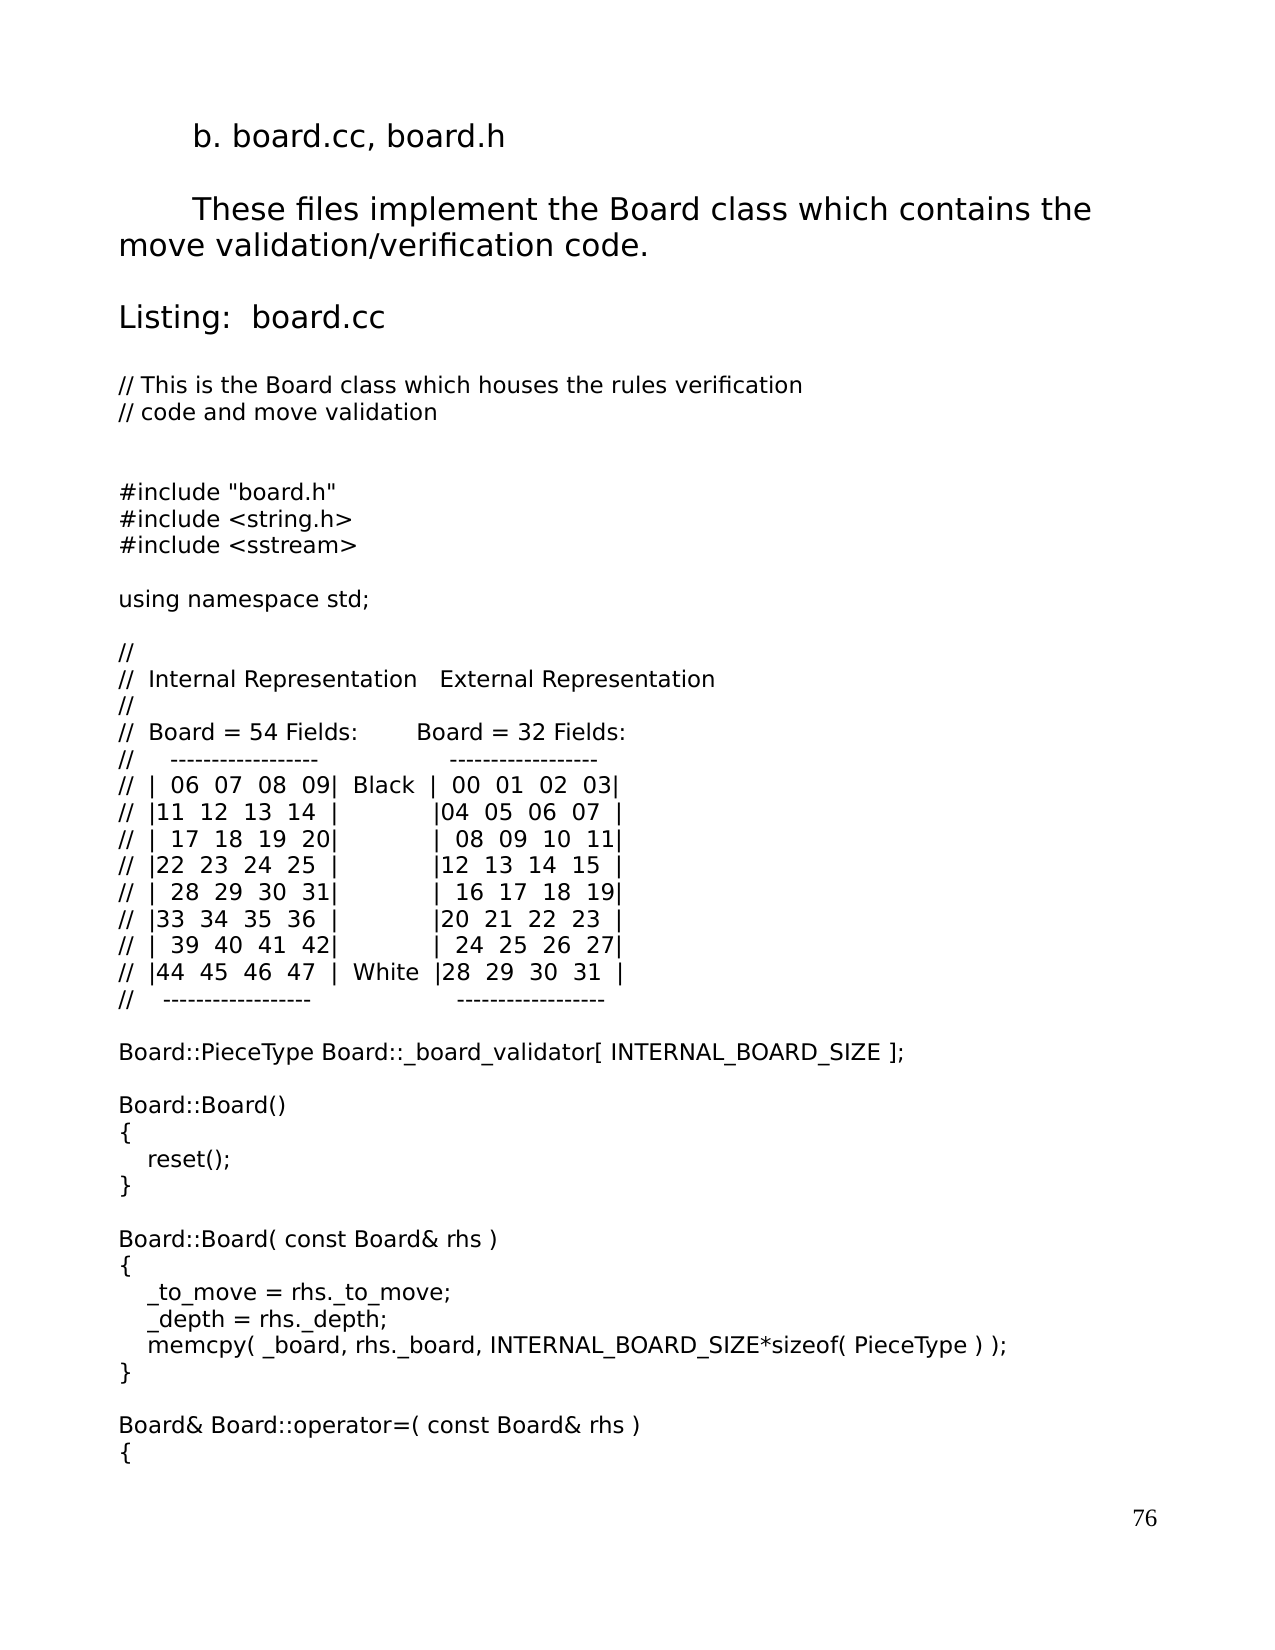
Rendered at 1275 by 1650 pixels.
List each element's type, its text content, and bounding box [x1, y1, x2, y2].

text // ------------------ ------------------ [118, 986, 1157, 1013]
text } [118, 1173, 1157, 1199]
text // | 39 40 41 42| | 24 25 26 27| [118, 933, 1157, 959]
text #include "board.h" [118, 479, 1157, 506]
text _to_move = rhs._to_move; [118, 1279, 1157, 1306]
text { [118, 1439, 1157, 1466]
text // [118, 639, 1157, 666]
text // [118, 693, 1157, 719]
text // |11 12 13 14 | |04 05 06 07 | [118, 799, 1157, 826]
text // ------------------ ------------------ [118, 746, 1157, 773]
text // |22 23 24 25 | |12 13 14 15 | [118, 853, 1157, 879]
text using namespace std; [118, 586, 1157, 613]
text #include <sstream> [118, 533, 1157, 559]
text // This is the Board class which houses the rules verification [118, 373, 1157, 399]
text _depth = rhs._depth; [118, 1306, 1157, 1333]
text { [118, 1253, 1157, 1279]
text Listing: board.cc [118, 300, 1157, 336]
text // Internal Representation External Representation [118, 666, 1157, 693]
text These files implement the Board class which contains the move validation/verification code. [118, 191, 1157, 263]
text Board::Board( const Board& rhs ) [118, 1226, 1157, 1253]
text b. board.cc, board.h [118, 118, 1157, 154]
text { [118, 1119, 1157, 1146]
text // | 06 07 08 09| Black | 00 01 02 03| [118, 773, 1157, 799]
text // | 17 18 19 20| | 08 09 10 11| [118, 826, 1157, 853]
text memcpy( _board, rhs._board, INTERNAL_BOARD_SIZE*sizeof( PieceType ) ); [118, 1333, 1157, 1359]
text // |44 45 46 47 | White |28 29 30 31 | [118, 959, 1157, 986]
text Board& Board::operator=( const Board& rhs ) [118, 1413, 1157, 1439]
text Board::PieceType Board::_board_validator[ INTERNAL_BOARD_SIZE ]; [118, 1039, 1157, 1066]
text // Board = 54 Fields: Board = 32 Fields: [118, 719, 1157, 746]
text // | 28 29 30 31| | 16 17 18 19| [118, 879, 1157, 906]
text #include <string.h> [118, 506, 1157, 533]
text Board::Board() [118, 1093, 1157, 1119]
text } [118, 1359, 1157, 1386]
text // |33 34 35 36 | |20 21 22 23 | [118, 906, 1157, 933]
text // code and move validation [118, 399, 1157, 426]
text reset(); [118, 1146, 1157, 1173]
